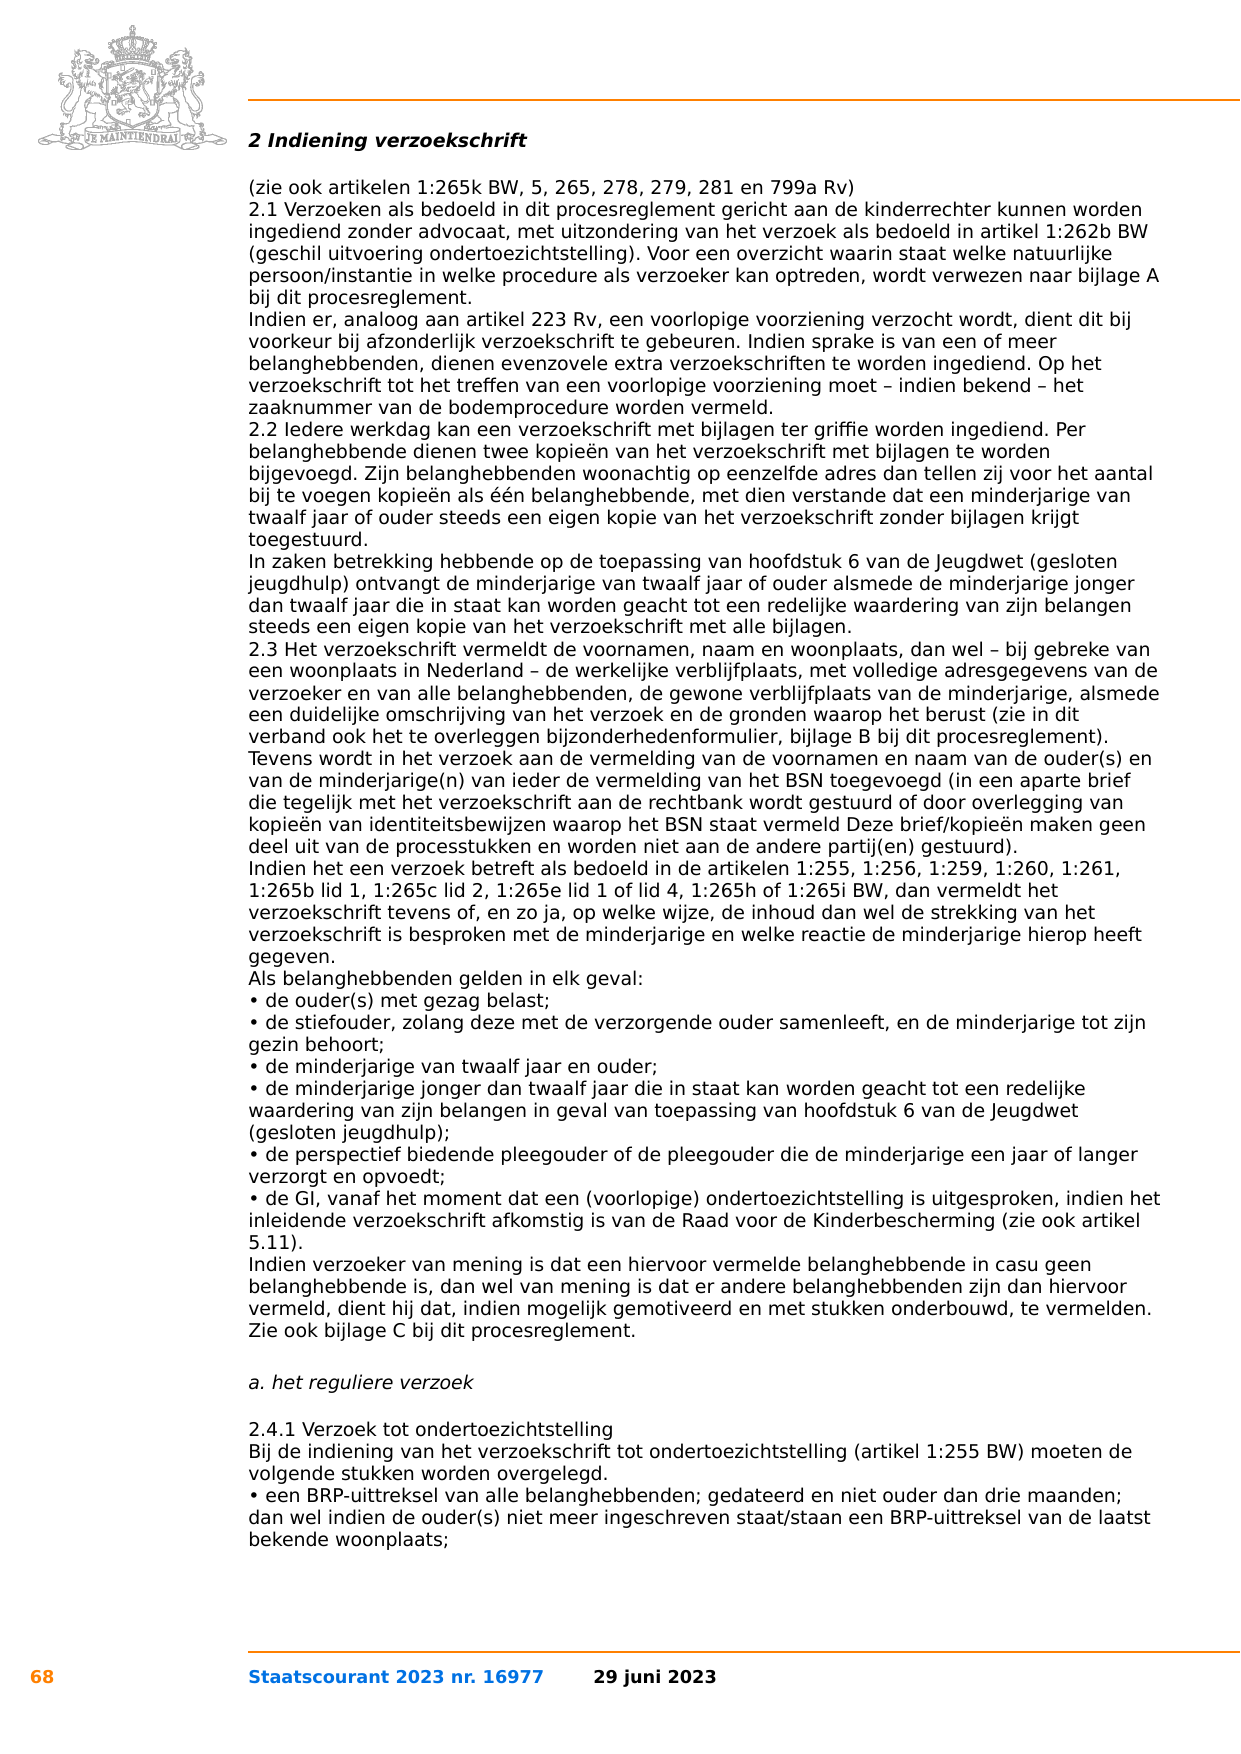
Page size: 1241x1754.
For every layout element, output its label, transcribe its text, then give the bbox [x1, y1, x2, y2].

text Indien het een verzoek betreft als bedoeld in de artikelen 1:255, 1:256, 1:259, 1:260, 1:261, 1:265b lid 1, 1:265c lid 2, 1:265e lid 1 of lid 4, 1:265h of 1:265i BW, dan vermeldt het verzoekschrift tevens of, en zo ja, op welke wijze, de inhoud dan wel de strekking van het verzoekschrift is besproken met de minderjarige en welke reactie de minderjarige hierop heeft gegeven. [248, 858, 1163, 968]
text Indien er, analoog aan artikel 223 Rv, een voorlopige voorziening verzocht wordt, dient dit bij voorkeur bij afzonderlijk verzoekschrift te gebeuren. Indien sprake is van een of meer belanghebbenden, dienen evenzovele extra verzoekschriften te worden ingediend. Op het verzoekschrift tot het treffen van een voorlopige voorziening moet – indien bekend – het zaaknummer van de bodemprocedure worden vermeld. [248, 309, 1163, 419]
text • de ouder(s) met gezag belast; [248, 990, 1163, 1012]
subtitle 2 Indiening verzoekschrift [248, 130, 1163, 152]
text • de stiefouder, zolang deze met de verzorgende ouder samenleeft, en de minderjarige tot zijn gezin behoort; [248, 1012, 1163, 1056]
text In zaken betrekking hebbende op de toepassing van hoofdstuk 6 van de Jeugdwet (gesloten jeugdhulp) ontvangt de minderjarige van twaalf jaar of ouder alsmede de minderjarige jonger dan twaalf jaar die in staat kan worden geacht tot een redelijke waardering van zijn belangen steeds een eigen kopie van het verzoekschrift met alle bijlagen. [248, 551, 1163, 638]
text Indien verzoeker van mening is dat een hiervoor vermelde belanghebbende in casu geen belanghebbende is, dan wel van mening is dat er andere belanghebbenden zijn dan hiervoor vermeld, dient hij dat, indien mogelijk gemotiveerd en met stukken onderbouwd, te vermelden. [248, 1254, 1163, 1320]
text (zie ook artikelen 1:265k BW, 5, 265, 278, 279, 281 en 799a Rv) [248, 177, 1163, 199]
text • de perspectief biedende pleegouder of de pleegouder die de minderjarige een jaar of langer verzorgt en opvoedt; [248, 1144, 1163, 1188]
text 2.2 Iedere werkdag kan een verzoekschrift met bijlagen ter griffie worden ingediend. Per belanghebbende dienen twee kopieën van het verzoekschrift met bijlagen te worden bijgevoegd. Zijn belanghebbenden woonachtig op eenzelfde adres dan tellen zij voor het aantal bij te voegen kopieën als één belanghebbende, met dien verstande dat een minderjarige van twaalf jaar of ouder steeds een eigen kopie van het verzoekschrift zonder bijlagen krijgt toegestuurd. [248, 419, 1163, 551]
text 2.1 Verzoeken als bedoeld in dit procesreglement gericht aan de kinderrechter kunnen worden ingediend zonder advocaat, met uitzondering van het verzoek als bedoeld in artikel 1:262b BW (geschil uitvoering ondertoezichtstelling). Voor een overzicht waarin staat welke natuurlijke persoon/instantie in welke procedure als verzoeker kan optreden, wordt verwezen naar bijlage A bij dit procesreglement. [248, 199, 1163, 309]
text Zie ook bijlage C bij dit procesreglement. [248, 1320, 1163, 1342]
text Bij de indiening van het verzoekschrift tot ondertoezichtstelling (artikel 1:255 BW) moeten de volgende stukken worden overgelegd. [248, 1441, 1163, 1485]
text • de minderjarige jonger dan twaalf jaar die in staat kan worden geacht tot een redelijke waardering van zijn belangen in geval van toepassing van hoofdstuk 6 van de Jeugdwet (gesloten jeugdhulp); [248, 1078, 1163, 1144]
text 2.4.1 Verzoek tot ondertoezichtstelling [248, 1419, 1163, 1441]
text • een BRP-uittreksel van alle belanghebbenden; gedateerd en niet ouder dan drie maanden; dan wel indien de ouder(s) niet meer ingeschreven staat/staan een BRP-uittreksel van de laatst bekende woonplaats; [248, 1485, 1163, 1551]
text 2.3 Het verzoekschrift vermeldt de voornamen, naam en woonplaats, dan wel – bij gebreke van een woonplaats in Nederland – de werkelijke verblijfplaats, met volledige adresgegevens van de verzoeker en van alle belanghebbenden, de gewone verblijfplaats van de minderjarige, alsmede een duidelijke omschrijving van het verzoek en de gronden waarop het berust (zie in dit verband ook het te overleggen bijzonderhedenformulier, bijlage B bij dit procesreglement). Tevens wordt in het verzoek aan de vermelding van de voornamen en naam van de ouder(s) en van de minderjarige(n) van ieder de vermelding van het BSN toegevoegd (in een aparte brief die tegelijk met het verzoekschrift aan de rechtbank wordt gestuurd of door overlegging van kopieën van identiteitsbewijzen waarop het BSN staat vermeld Deze brief/kopieën maken geen deel uit van de processtukken en worden niet aan de andere partij(en) gestuurd). [248, 638, 1163, 858]
text Als belanghebbenden gelden in elk geval: [248, 968, 1163, 990]
text • de GI, vanaf het moment dat een (voorlopige) ondertoezichtstelling is uitgesproken, indien het inleidende verzoekschrift afkomstig is van de Raad voor de Kinderbescherming (zie ook artikel 5.11). [248, 1188, 1163, 1254]
picture [38, 25, 227, 150]
subtitle a. het reguliere verzoek [248, 1372, 1163, 1394]
text • de minderjarige van twaalf jaar en ouder; [248, 1056, 1163, 1078]
